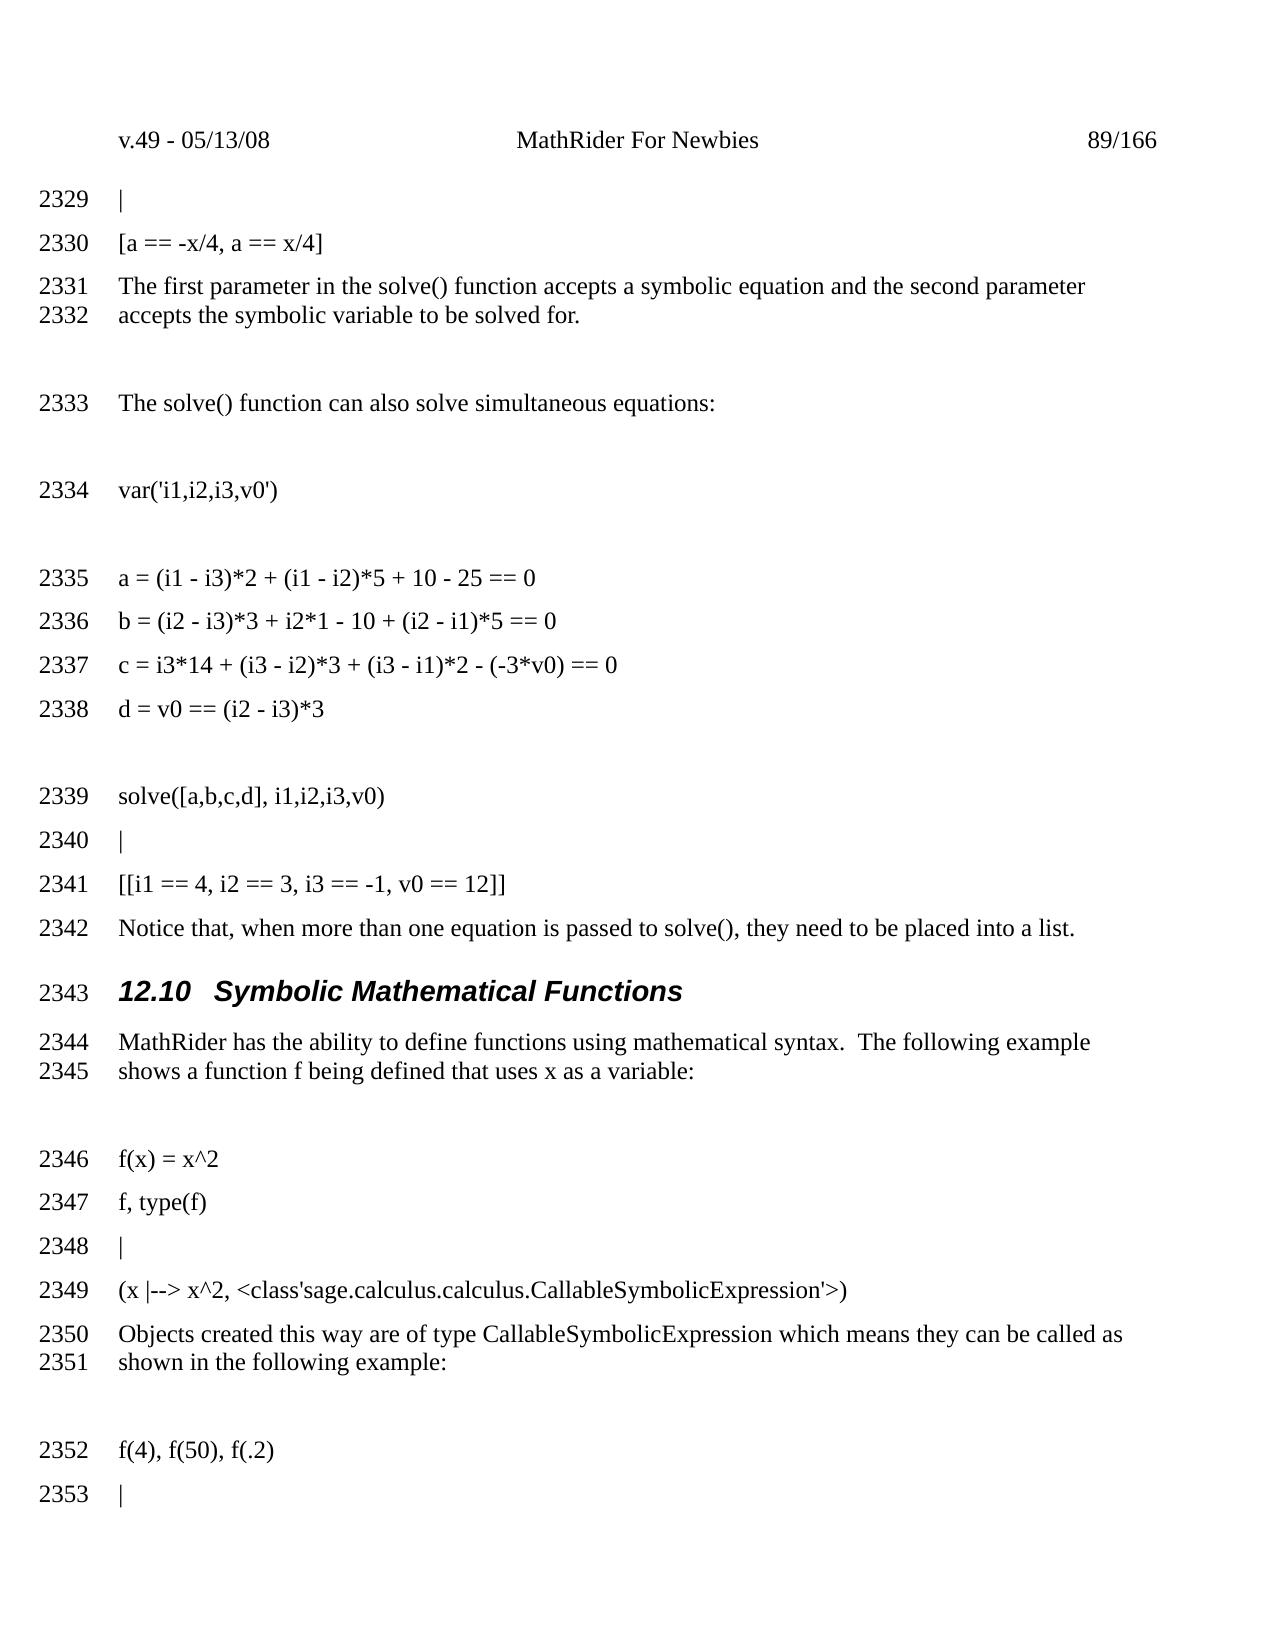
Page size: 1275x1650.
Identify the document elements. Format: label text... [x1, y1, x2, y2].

text Objects created this way are of type CallableSymbolicExpression which means they can be called as shown in the following example: [118, 1319, 1157, 1376]
text The solve() function can also solve simultaneous equations: [118, 388, 1157, 416]
text | [118, 825, 1157, 854]
text | [118, 184, 1157, 213]
text f, type(f) [118, 1187, 1157, 1216]
text | [118, 1479, 1157, 1507]
text MathRider has the ability to define functions using mathematical syntax. The following example shows a function f being defined that uses x as a variable: [118, 1027, 1157, 1085]
text a = (i1 - i3)*2 + (i1 - i2)*5 + 10 - 25 == 0 [118, 563, 1157, 591]
text [a == -x/4, a == x/4] [118, 228, 1157, 256]
text f(x) = x^2 [118, 1144, 1157, 1172]
text solve([a,b,c,d], i1,i2,i3,v0) [118, 781, 1157, 810]
text Notice that, when more than one equation is passed to solve(), they need to be placed into a list. [118, 913, 1157, 941]
text f(4), f(50), f(.2) [118, 1435, 1157, 1464]
text | [118, 1231, 1157, 1260]
text (x |--> x^2, <class'sage.calculus.calculus.CallableSymbolicExpression'>) [118, 1275, 1157, 1304]
text b = (i2 - i3)*3 + i2*1 - 10 + (i2 - i1)*5 == 0 [118, 606, 1157, 635]
text [[i1 == 4, i2 == 3, i3 == -1, v0 == 12]] [118, 869, 1157, 898]
text d = v0 == (i2 - i3)*3 [118, 694, 1157, 723]
text The first parameter in the solve() function accepts a symbolic equation and the second parameter accepts the symbolic variable to be solved for. [118, 271, 1157, 329]
text var('i1,i2,i3,v0') [118, 475, 1157, 504]
text c = i3*14 + (i3 - i2)*3 + (i3 - i1)*2 - (-3*v0) == 0 [118, 650, 1157, 679]
subtitle Symbolic Mathematical Functions [118, 974, 1157, 1007]
